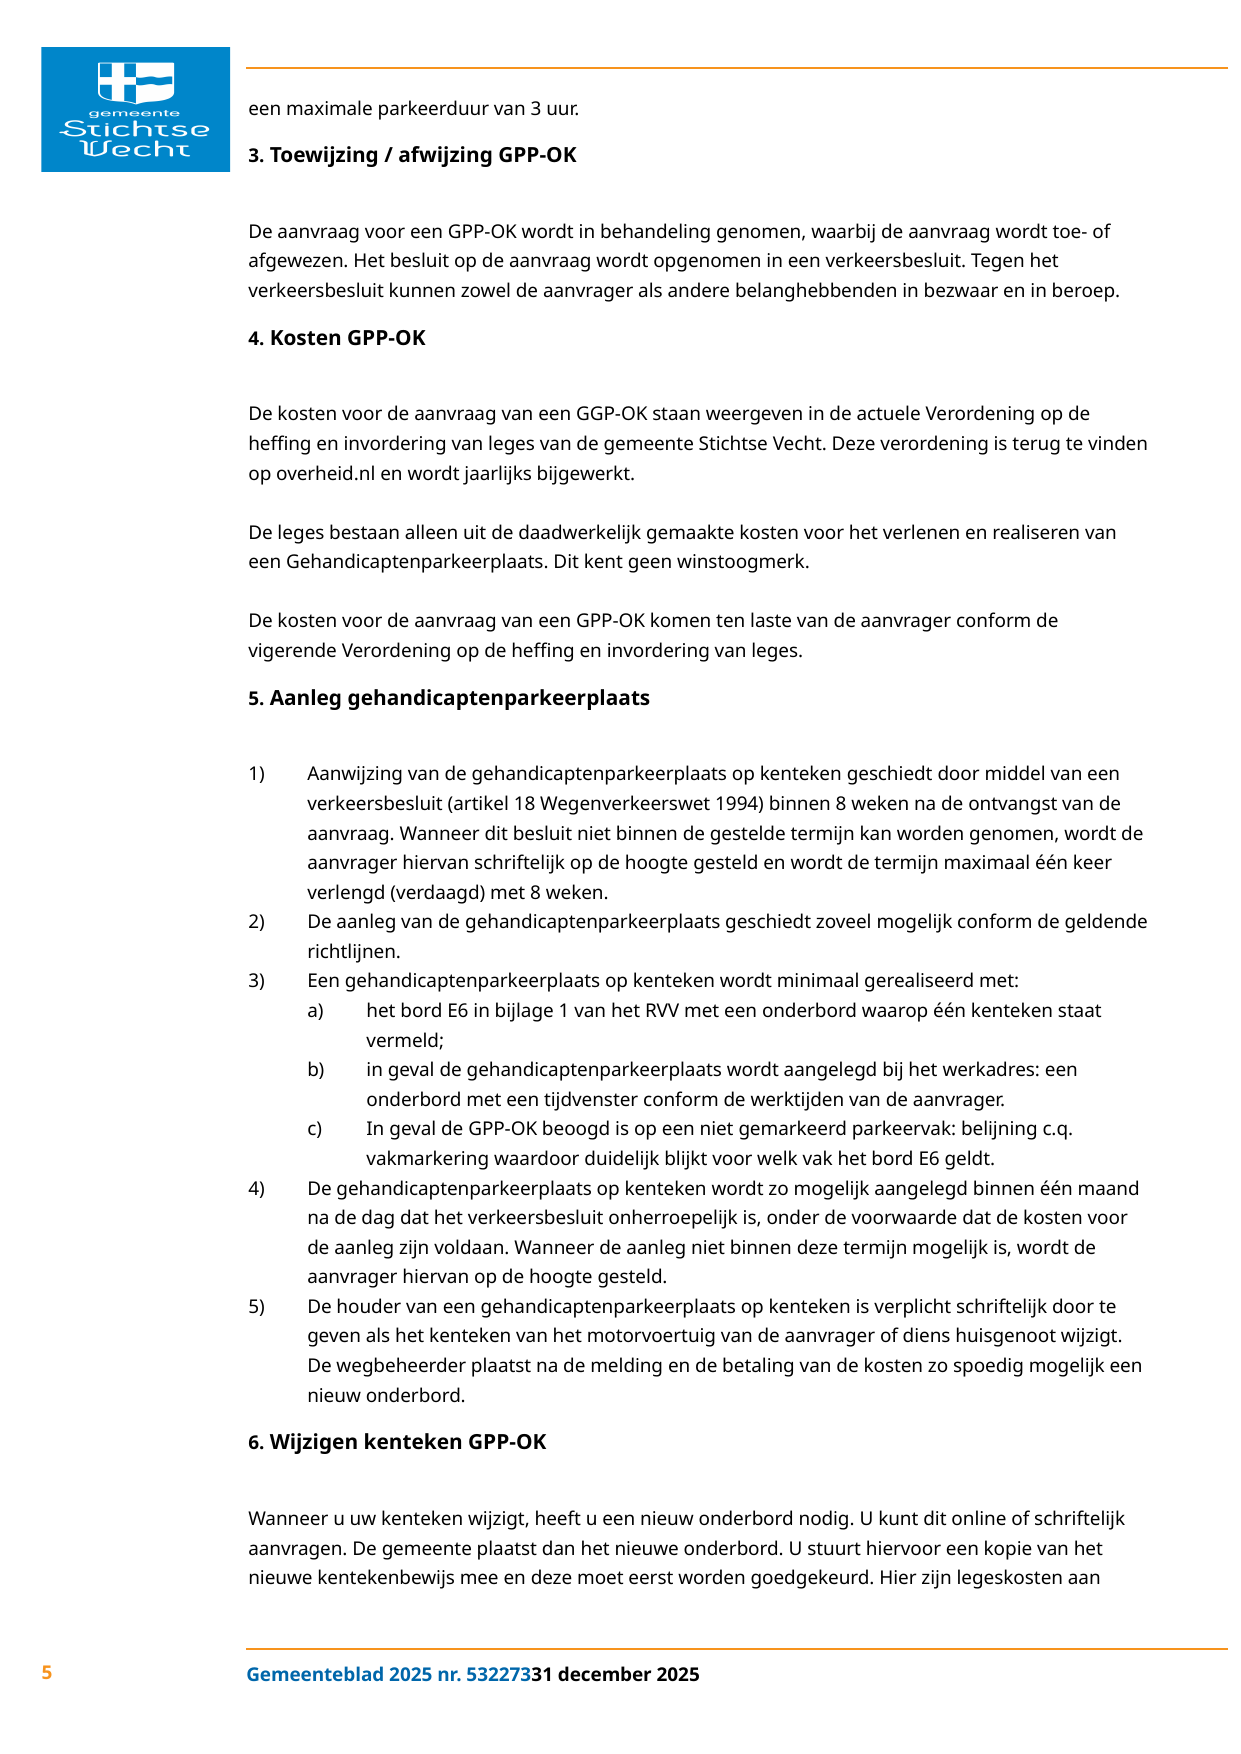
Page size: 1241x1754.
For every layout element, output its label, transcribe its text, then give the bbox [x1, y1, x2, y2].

text De kosten voor de aanvraag van een GGP-OK staan weergeven in de actuele Verordening op de heffing en invordering van leges van de gemeente Stichtse Vecht. Deze verordening is terug te vinden op overheid.nl en wordt jaarlijks bijgewerkt. [248, 401, 1152, 486]
picture [99, 63, 135, 101]
list Een gehandicaptenparkeerplaats op kenteken wordt minimaal gerealiseerd met: [248, 968, 1152, 993]
text De kosten voor de aanvraag van een GPP-OK komen ten laste van de aanvrager conform de vigerende Verordening op de heffing en invordering van leges. [248, 608, 1152, 663]
text een maximale parkeerduur van 3 uur. [248, 95, 1152, 121]
list De aanleg van de gehandicaptenparkeerplaats geschiedt zoveel mogelijk conform de geldende richtlijnen. [248, 908, 1152, 964]
text 5. Aanleg gehandicaptenparkeerplaats [248, 683, 1152, 711]
text De leges bestaan alleen uit de daadwerkelijk gemaakte kosten voor het verlenen en realiseren van een Gehandicaptenparkeerplaats. Dit kent geen winstoogmerk. [248, 519, 1152, 574]
list in geval de gehandicaptenparkeerplaats wordt aangelegd bij het werkadres: een onderbord met een tijdvenster conform de werktijden van de aanvrager. [307, 1056, 1152, 1112]
list De houder van een gehandicaptenparkeerplaats op kenteken is verplicht schriftelijk door te geven als het kenteken van het motorvoertuig van de aanvrager of diens huisgenoot wijzigt. De wegbeheerder plaatst na de melding en de betaling van de kosten zo spoedig mogelijk een nieuw onderbord. [248, 1293, 1152, 1408]
text De aanvraag voor een GPP-OK wordt in behandeling genomen, waarbij de aanvraag wordt toe- of afgewezen. Het besluit op de aanvraag wordt opgenomen in een verkeersbesluit. Tegen het verkeersbesluit kunnen zowel de aanvrager als andere belanghebbenden in bezwaar en in beroep. [248, 218, 1152, 303]
text 3. Toewijzing / afwijzing GPP-OK [248, 140, 1152, 169]
text Wanneer u uw kenteken wijzigt, heeft u een nieuw onderbord nodig. U kunt dit online of schriftelijk aanvragen. De gemeente plaatst dan het nieuwe onderbord. U stuurt hiervoor een kopie van het nieuwe kentekenbewijs mee en deze moet eerst worden goedgekeurd. Hier zijn legeskosten aan [248, 1505, 1152, 1590]
picture [137, 63, 174, 103]
list In geval de GPP-OK beoogd is op een niet gemarkeerd parkeervak: belijning c.q. vakmarkering waardoor duidelijk blijkt voor welk vak het bord E6 geldt. [307, 1116, 1152, 1171]
list De gehandicaptenparkeerplaats op kenteken wordt zo mogelijk aangelegd binnen één maand na de dag dat het verkeersbesluit onherroepelijk is, onder de voorwaarde dat de kosten voor de aanleg zijn voldaan. Wanneer de aanleg niet binnen deze termijn mogelijk is, wordt de aanvrager hiervan op de hoogte gesteld. [248, 1175, 1152, 1289]
list Aanwijzing van de gehandicaptenparkeerplaats op kenteken geschiedt door middel van een verkeersbesluit (artikel 18 Wegenverkeerswet 1994) binnen 8 weken na de ontvangst van de aanvraag. Wanneer dit besluit niet binnen de gestelde termijn kan worden genomen, wordt de aanvrager hiervan schriftelijk op de hoogte gesteld en wordt de termijn maximaal één keer verlengd (verdaagd) met 8 weken. [248, 761, 1152, 905]
text 4. Kosten GPP-OK [248, 323, 1152, 351]
text 6. Wijzigen kenteken GPP-OK [248, 1427, 1152, 1456]
list het bord E6 in bijlage 1 van het RVV met een onderbord waarop één kenteken staat vermeld; [307, 997, 1152, 1053]
